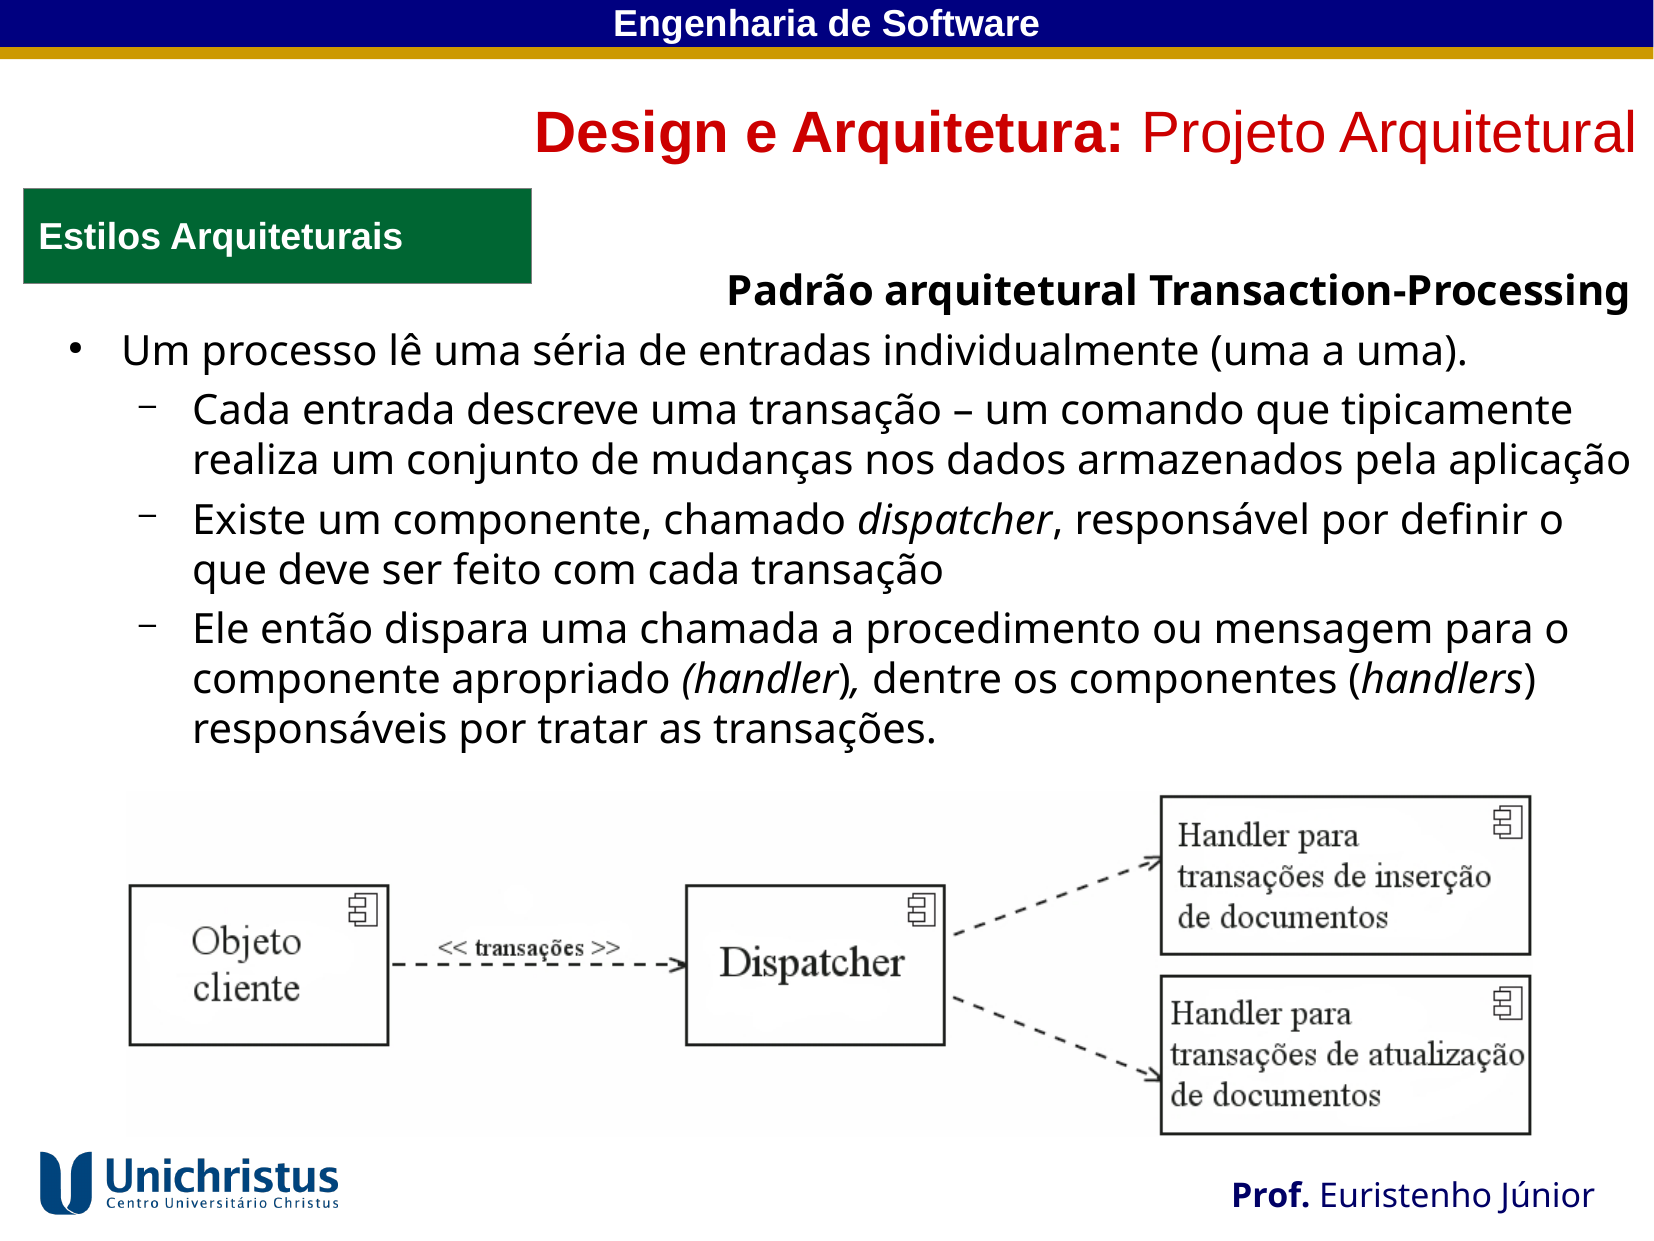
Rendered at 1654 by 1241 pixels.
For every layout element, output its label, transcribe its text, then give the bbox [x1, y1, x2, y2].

text_box Engenharia de Software [0, 0, 1654, 47]
text_box Padrão arquitetural Transaction-Processing Um processo lê uma séria de entradas individualmente (uma a uma). Cada entrada descreve uma transação – um comando que tipicamente realiza um conjunto de mudanças nos dados armazenados pela aplicação Existe um componente, chamado dispatcher, responsável por definir o que deve ser feito com cada transação Ele então dispara uma chamada a procedimento ou mensagem para o componente apropriado (handler), dentre os componentes (handlers) responsáveis por tratar as transações. [35, 255, 1654, 910]
picture [126, 791, 1533, 1137]
text_box [0, 47, 1654, 60]
picture [35, 1148, 343, 1217]
text_box Prof. Euristenho Júnior [1216, 1163, 1654, 1224]
text_box Design e Arquitetura: Projeto Arquitetural [520, 92, 1654, 173]
text_box Estilos Arquiteturais [23, 188, 532, 284]
